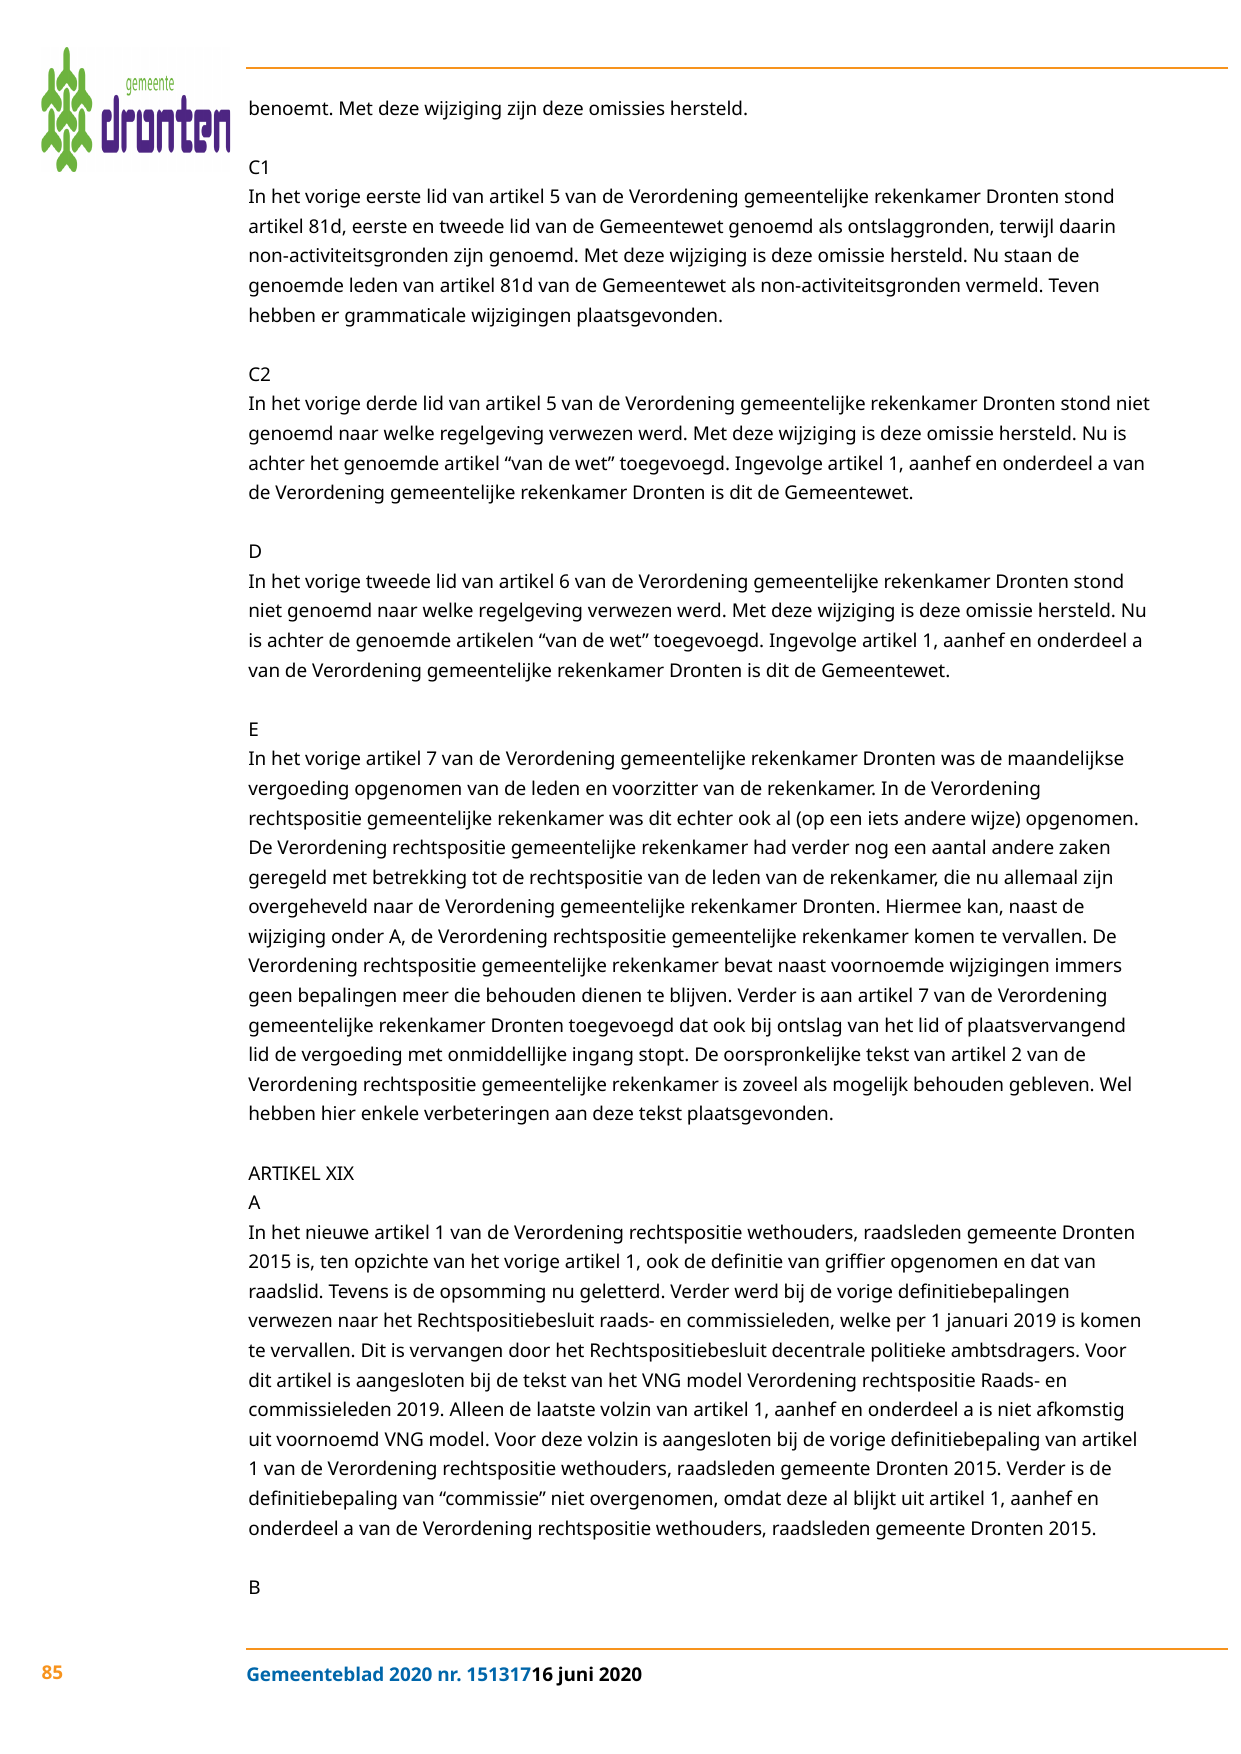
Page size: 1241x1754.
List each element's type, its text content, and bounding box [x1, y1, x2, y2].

text C1 [248, 154, 1152, 180]
text B [248, 1574, 1152, 1600]
text ARTIKEL XIX [248, 1160, 1152, 1186]
text E [248, 716, 1152, 742]
text In het vorige eerste lid van artikel 5 van de Verordening gemeentelijke rekenkamer Dronten stond artikel 81d, eerste en tweede lid van de Gemeentewet genoemd als ontslaggronden, terwijl daarin non-activiteitsgronden zijn genoemd. Met deze wijziging is deze omissie hersteld. Nu staan de genoemde leden van artikel 81d van de Gemeentewet als non-activiteitsgronden vermeld. Teven hebben er grammaticale wijzigingen plaatsgevonden. [248, 183, 1152, 328]
picture [41, 47, 231, 172]
text In het vorige artikel 7 van de Verordening gemeentelijke rekenkamer Dronten was de maandelijkse vergoeding opgenomen van de leden en voorzitter van de rekenkamer. In de Verordening rechtspositie gemeentelijke rekenkamer was dit echter ook al (op een iets andere wijze) opgenomen. De Verordening rechtspositie gemeentelijke rekenkamer had verder nog een aantal andere zaken geregeld met betrekking tot de rechtspositie van de leden van de rekenkamer, die nu allemaal zijn overgeheveld naar de Verordening gemeentelijke rekenkamer Dronten. Hiermee kan, naast de wijziging onder A, de Verordening rechtspositie gemeentelijke rekenkamer komen te vervallen. De Verordening rechtspositie gemeentelijke rekenkamer bevat naast voornoemde wijzigingen immers geen bepalingen meer die behouden dienen te blijven. Verder is aan artikel 7 van de Verordening gemeentelijke rekenkamer Dronten toegevoegd dat ook bij ontslag van het lid of plaatsvervangend lid de vergoeding met onmiddellijke ingang stopt. De oorspronkelijke tekst van artikel 2 van de Verordening rechtspositie gemeentelijke rekenkamer is zoveel als mogelijk behouden gebleven. Wel hebben hier enkele verbeteringen aan deze tekst plaatsgevonden. [248, 746, 1152, 1126]
text C2 [248, 361, 1152, 387]
text benoemt. Met deze wijziging zijn deze omissies hersteld. [248, 95, 1152, 121]
text D [248, 538, 1152, 564]
text In het vorige tweede lid van artikel 6 van de Verordening gemeentelijke rekenkamer Dronten stond niet genoemd naar welke regelgeving verwezen werd. Met deze wijziging is deze omissie hersteld. Nu is achter de genoemde artikelen “van de wet” toegevoegd. Ingevolge artikel 1, aanhef en onderdeel a van de Verordening gemeentelijke rekenkamer Dronten is dit de Gemeentewet. [248, 568, 1152, 683]
text A [248, 1189, 1152, 1215]
text In het vorige derde lid van artikel 5 van de Verordening gemeentelijke rekenkamer Dronten stond niet genoemd naar welke regelgeving verwezen werd. Met deze wijziging is deze omissie hersteld. Nu is achter het genoemde artikel “van de wet” toegevoegd. Ingevolge artikel 1, aanhef en onderdeel a van de Verordening gemeentelijke rekenkamer Dronten is dit de Gemeentewet. [248, 391, 1152, 505]
text In het nieuwe artikel 1 van de Verordening rechtspositie wethouders, raadsleden gemeente Dronten 2015 is, ten opzichte van het vorige artikel 1, ook de definitie van griffier opgenomen en dat van raadslid. Tevens is de opsomming nu geletterd. Verder werd bij de vorige definitiebepalingen verwezen naar het Rechtspositiebesluit raads- en commissieleden, welke per 1 januari 2019 is komen te vervallen. Dit is vervangen door het Rechtspositiebesluit decentrale politieke ambtsdragers. Voor dit artikel is aangesloten bij de tekst van het VNG model Verordening rechtspositie Raads- en commissieleden 2019. Alleen de laatste volzin van artikel 1, aanhef en onderdeel a is niet afkomstig uit voornoemd VNG model. Voor deze volzin is aangesloten bij de vorige definitiebepaling van artikel 1 van de Verordening rechtspositie wethouders, raadsleden gemeente Dronten 2015. Verder is de definitiebepaling van “commissie” niet overgenomen, omdat deze al blijkt uit artikel 1, aanhef en onderdeel a van de Verordening rechtspositie wethouders, raadsleden gemeente Dronten 2015. [248, 1219, 1152, 1541]
